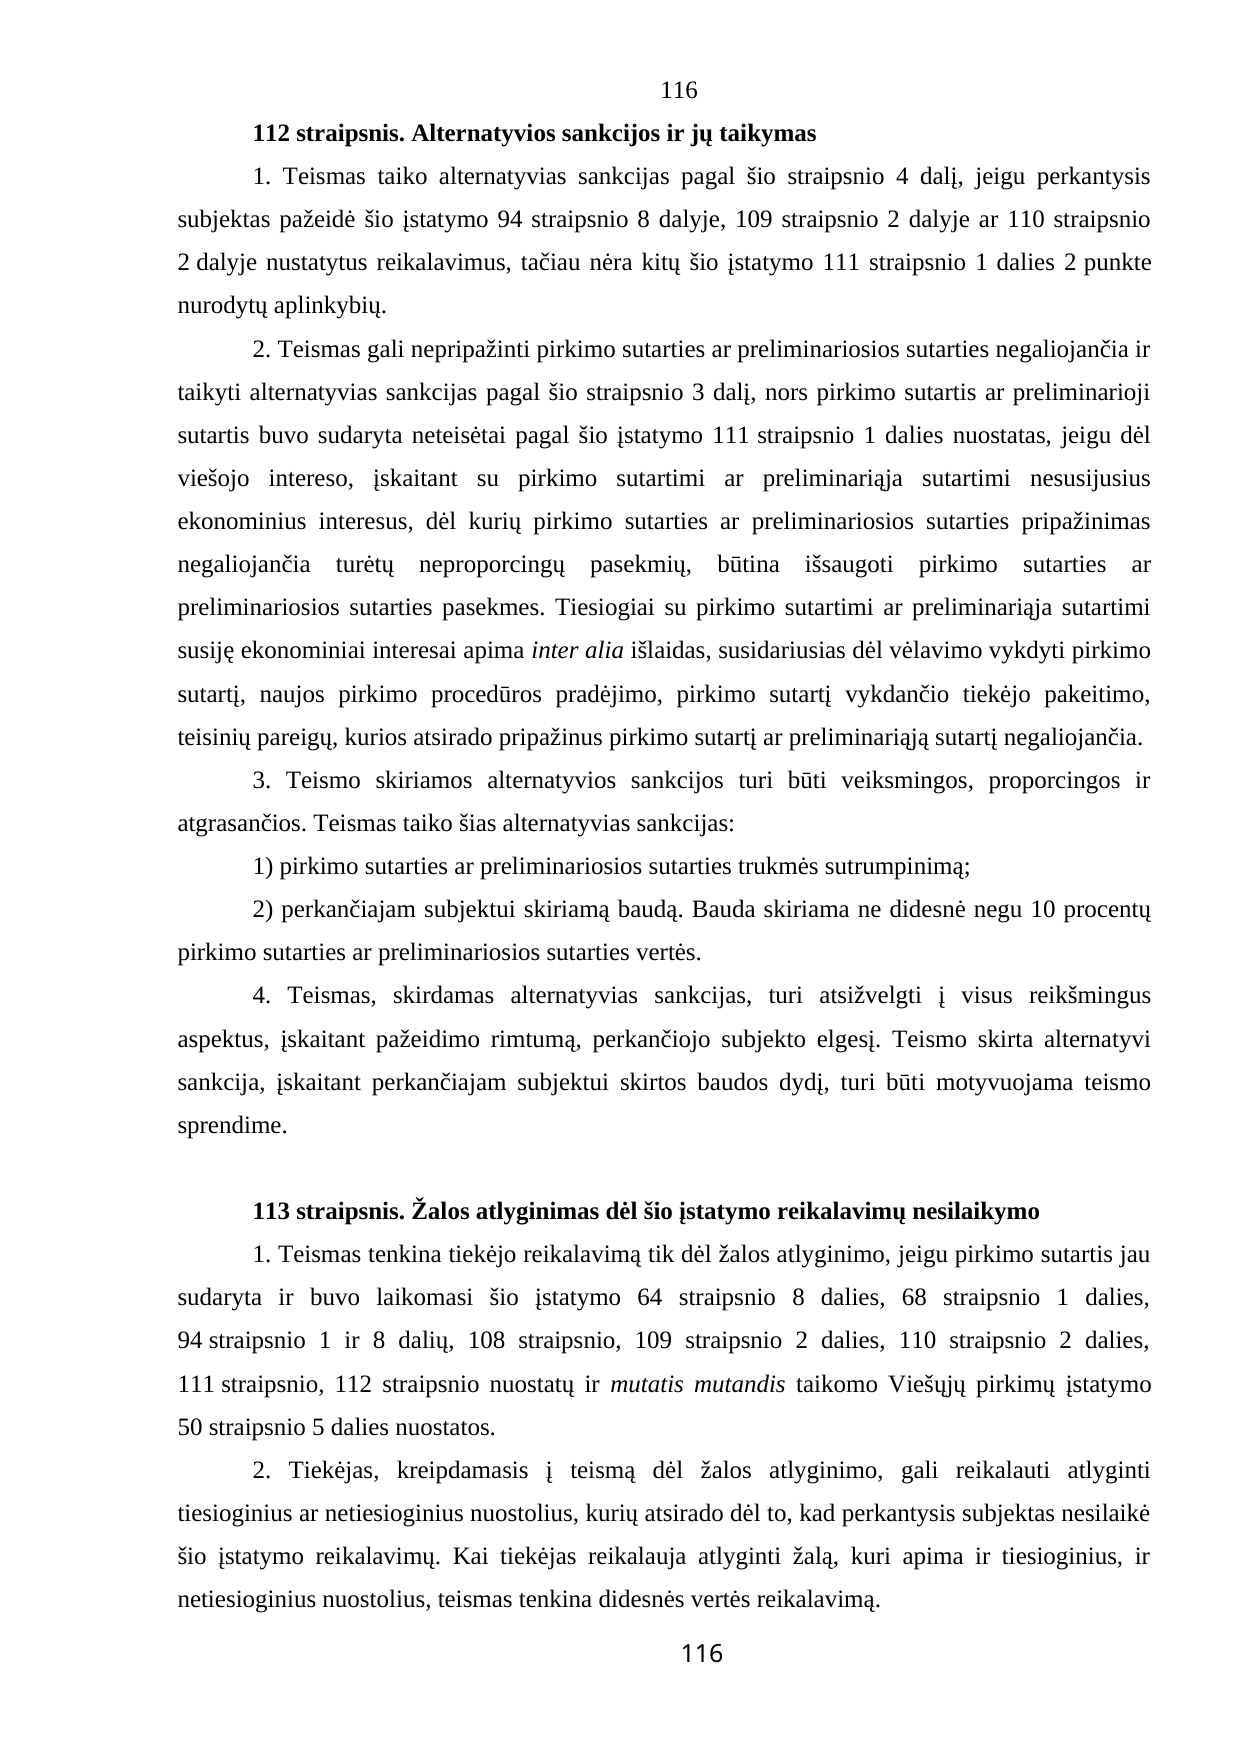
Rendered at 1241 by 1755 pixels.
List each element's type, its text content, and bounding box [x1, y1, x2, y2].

text 2. Teismas gali nepripažinti pirkimo sutarties ar preliminariosios sutarties negaliojančia ir taikyti alternatyvias sankcijas pagal šio straipsnio 3 dalį, nors pirkimo sutartis ar preliminarioji sutartis buvo sudaryta neteisėtai pagal šio įstatymo 111 straipsnio 1 dalies nuostatas, jeigu dėl viešojo intereso, įskaitant su pirkimo sutartimi ar preliminariąja sutartimi nesusijusius ekonominius interesus, dėl kurių pirkimo sutarties ar preliminariosios sutarties pripažinimas negaliojančia turėtų neproporcingų pasekmių, būtina išsaugoti pirkimo sutarties ar preliminariosios sutarties pasekmes. Tiesiogiai su pirkimo sutartimi ar preliminariąja sutartimi susiję ekonominiai interesai apima inter alia išlaidas, susidariusias dėl vėlavimo vykdyti pirkimo sutartį, naujos pirkimo procedūros pradėjimo, pirkimo sutartį vykdančio tiekėjo pakeitimo, teisinių pareigų, kurios atsirado pripažinus pirkimo sutartį ar preliminariąją sutartį negaliojančia. [177, 334, 1152, 751]
text 2. Tiekėjas, kreipdamasis į teismą dėl žalos atlyginimo, gali reikalauti atlyginti tiesioginius ar netiesioginius nuostolius, kurių atsirado dėl to, kad perkantysis subjektas nesilaikė šio įstatymo reikalavimų. Kai tiekėjas reikalauja atlyginti žalą, kuri apima ir tiesioginius, ir netiesioginius nuostolius, teismas tenkina didesnės vertės reikalavimą. [177, 1455, 1152, 1613]
text 1. Teismas taiko alternatyvias sankcijas pagal šio straipsnio 4 dalį, jeigu perkantysis subjektas pažeidė šio įstatymo 94 straipsnio 8 dalyje, 109 straipsnio 2 dalyje ar 110 straipsnio 2 dalyje nustatytus reikalavimus, tačiau nėra kitų šio įstatymo 111 straipsnio 1 dalies 2 punkte nurodytų aplinkybių. [177, 161, 1152, 319]
text 2) perkančiajam subjektui skiriamą baudą. Bauda skiriama ne didesnė negu 10 procentų pirkimo sutarties ar preliminariosios sutarties vertės. [177, 894, 1152, 966]
text 1) pirkimo sutarties ar preliminariosios sutarties trukmės sutrumpinimą; [177, 851, 1152, 880]
text 112 straipsnis. Alternatyvios sankcijos ir jų taikymas [177, 118, 1152, 147]
text 4. Teismas, skirdamas alternatyvias sankcijas, turi atsižvelgti į visus reikšmingus aspektus, įskaitant pažeidimo rimtumą, perkančiojo subjekto elgesį. Teismo skirta alternatyvi sankcija, įskaitant perkančiajam subjektui skirtos baudos dydį, turi būti motyvuojama teismo sprendime. [177, 981, 1152, 1139]
text 1. Teismas tenkina tiekėjo reikalavimą tik dėl žalos atlyginimo, jeigu pirkimo sutartis jau sudaryta ir buvo laikomasi šio įstatymo 64 straipsnio 8 dalies, 68 straipsnio 1 dalies, 94 straipsnio 1 ir 8 dalių, 108 straipsnio, 109 straipsnio 2 dalies, 110 straipsnio 2 dalies, 111 straipsnio, 112 straipsnio nuostatų ir mutatis mutandis taikomo Viešųjų pirkimų įstatymo 50 straipsnio 5 dalies nuostatos. [177, 1239, 1152, 1441]
text 113 straipsnis. Žalos atlyginimas dėl šio įstatymo reikalavimų nesilaikymo [177, 1196, 1152, 1225]
text 3. Teismo skiriamos alternatyvios sankcijos turi būti veiksmingos, proporcingos ir atgrasančios. Teismas taiko šias alternatyvias sankcijas: [177, 765, 1152, 837]
